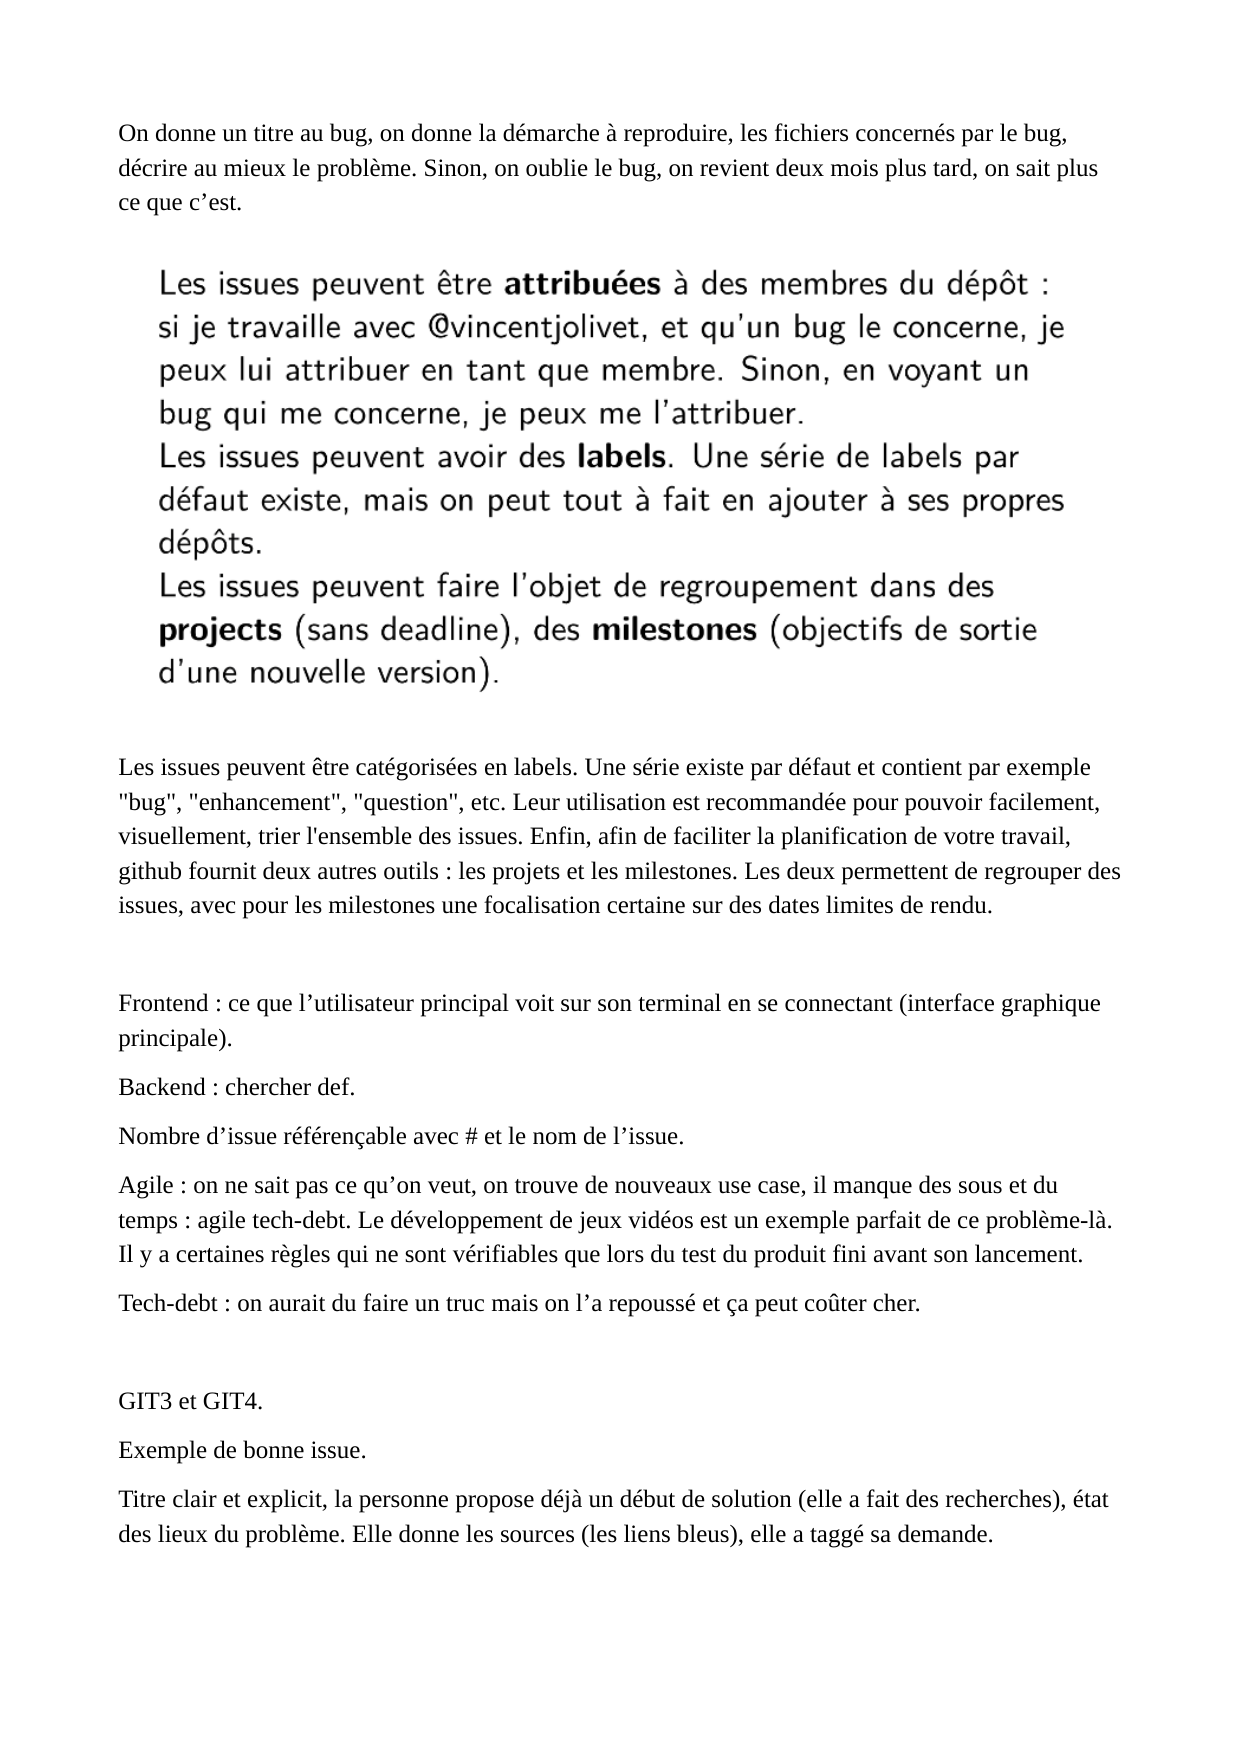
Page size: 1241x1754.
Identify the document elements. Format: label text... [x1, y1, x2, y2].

text Titre clair et explicit, la personne propose déjà un début de solution (elle a fait des recherches), état des lieux du problème. Elle donne les sources (les liens bleus), elle a taggé sa demande. [118, 1484, 1122, 1548]
text Tech-debt : on aurait du faire un truc mais on l’a repoussé et ça peut coûter cher. [118, 1288, 1122, 1317]
text Frontend : ce que l’utilisateur principal voit sur son terminal en se connectant (interface graphique principale). [118, 988, 1122, 1052]
text GIT3 et GIT4. [118, 1386, 1122, 1415]
text Nombre d’issue référençable avec # et le nom de l’issue. [118, 1121, 1122, 1150]
picture [151, 258, 1072, 698]
text Backend : chercher def. [118, 1072, 1122, 1101]
text Agile : on ne sait pas ce qu’on veut, on trouve de nouveaux use case, il manque des sous et du temps : agile tech-debt. Le développement de jeux vidéos est un exemple parfait de ce problème-là. Il y a certaines règles qui ne sont vérifiables que lors du test du produit fini avant son lancement. [118, 1170, 1122, 1268]
text On donne un titre au bug, on donne la démarche à reproduire, les fichiers concernés par le bug, décrire au mieux le problème. Sinon, on oublie le bug, on revient deux mois plus tard, on sait plus ce que c’est. [118, 118, 1122, 216]
text Exemple de bonne issue. [118, 1435, 1122, 1464]
text Les issues peuvent être catégorisées en labels. Une série existe par défaut et contient par exemple "bug", "enhancement", "question", etc. Leur utilisation est recommandée pour pouvoir facilement, visuellement, trier l'ensemble des issues. Enfin, afin de faciliter la planification de votre travail, github fournit deux autres outils : les projets et les milestones. Les deux permettent de regrouper des issues, avec pour les milestones une focalisation certaine sur des dates limites de rendu. [118, 752, 1122, 919]
